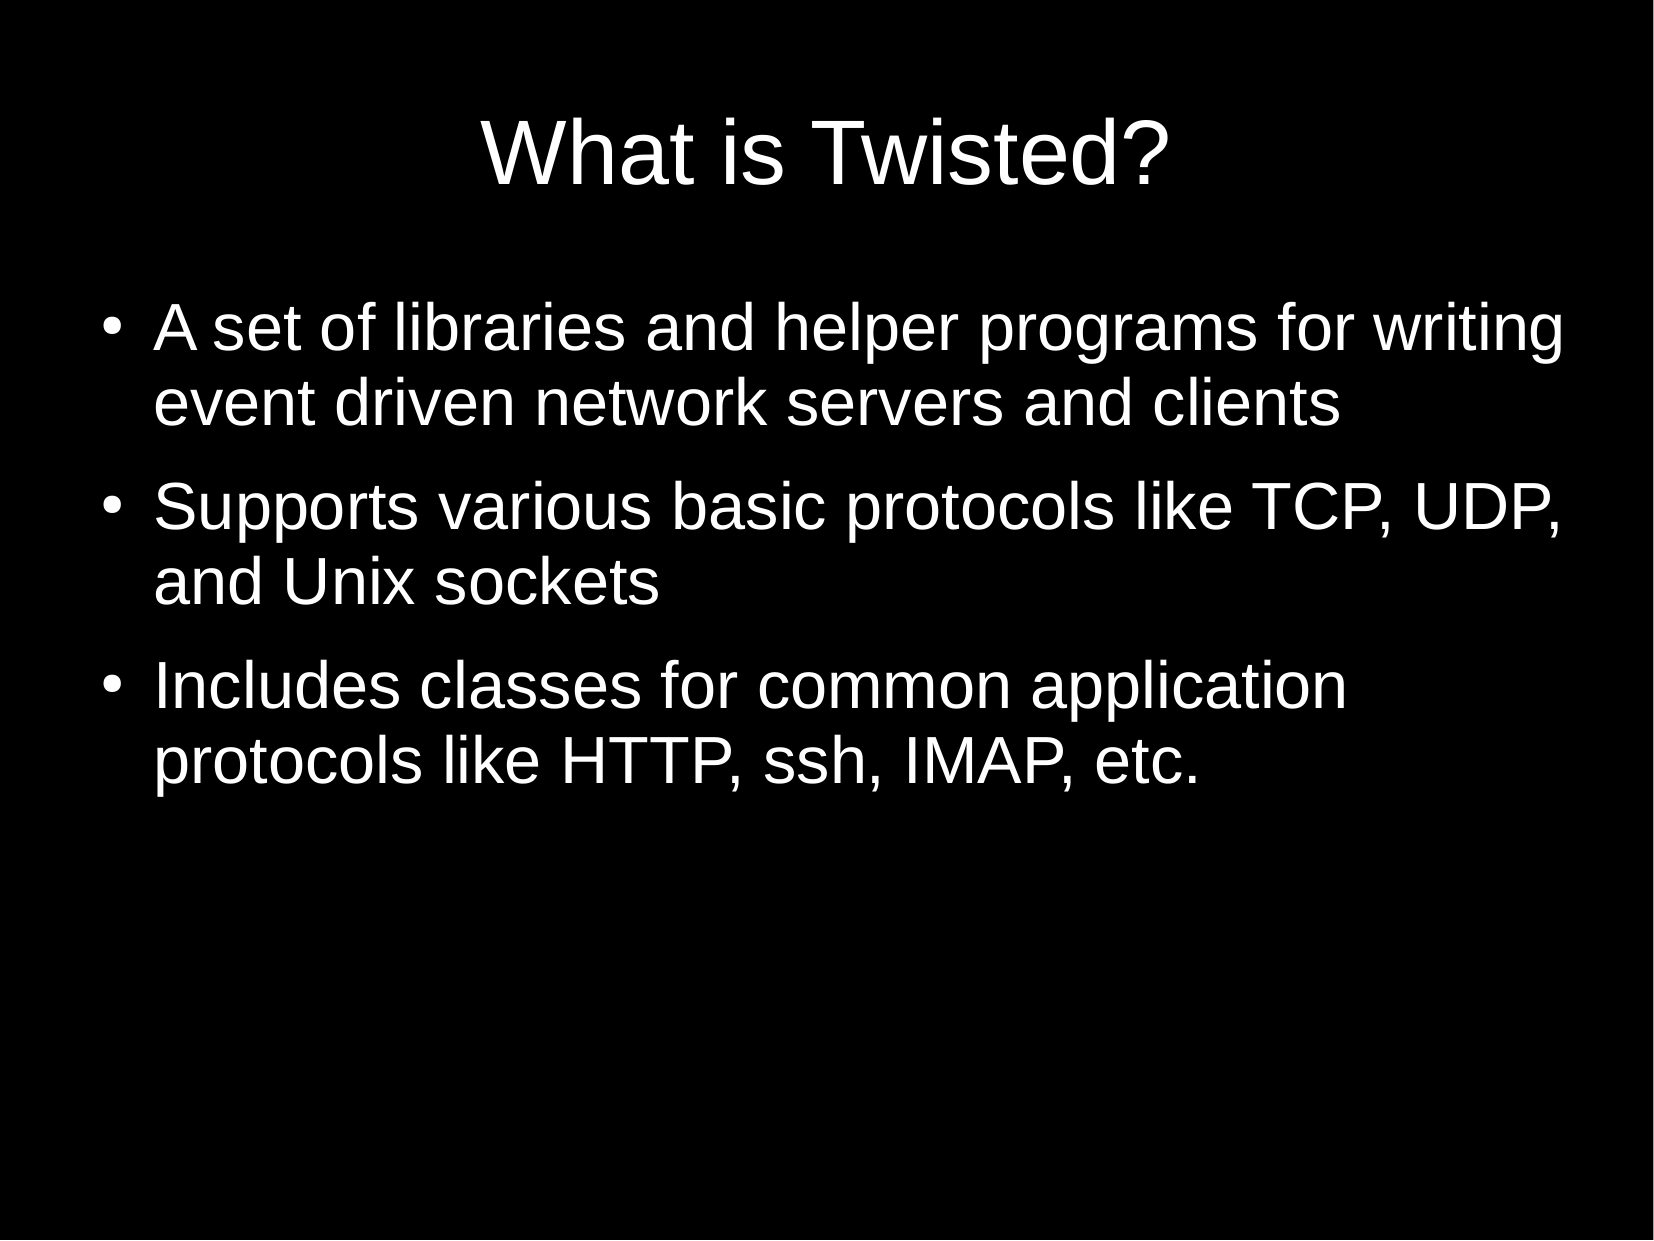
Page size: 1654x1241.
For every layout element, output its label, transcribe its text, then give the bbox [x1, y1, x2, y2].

title What is Twisted? [82, 56, 1571, 250]
list A set of libraries and helper programs for writing event driven network servers and clients Supports various basic protocols like TCP, UDP, and Unix sockets Includes classes for common application protocols like HTTP, ssh, IMAP, etc. [82, 290, 1571, 1094]
